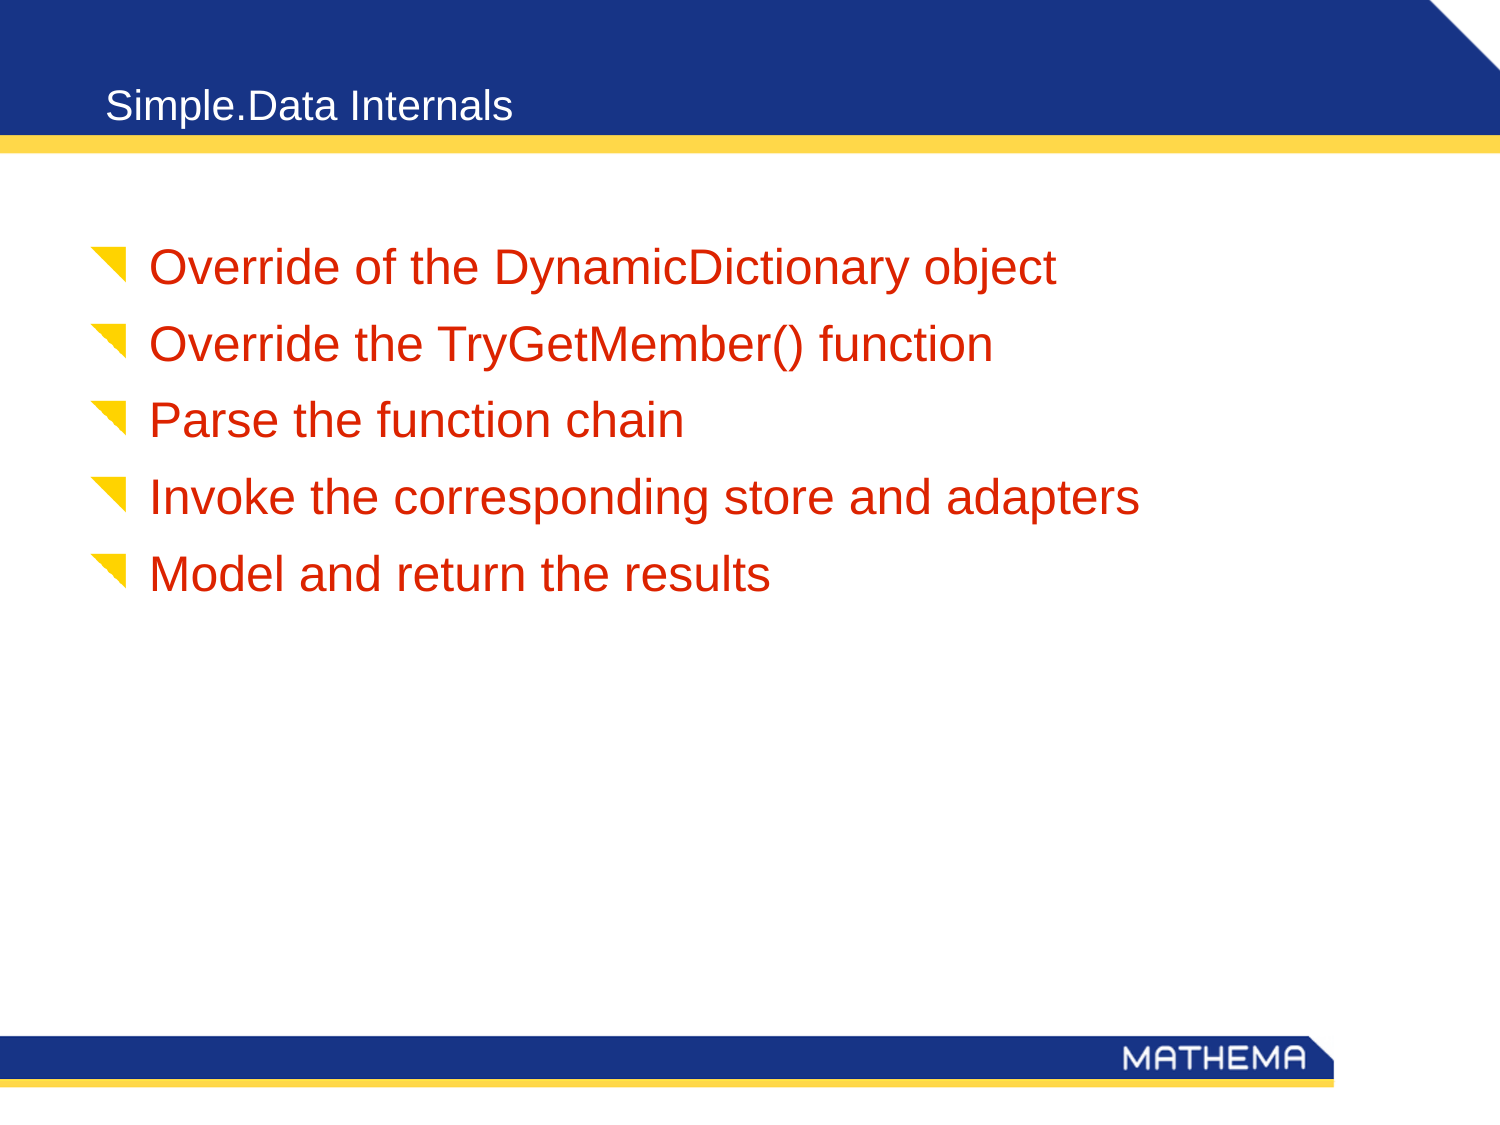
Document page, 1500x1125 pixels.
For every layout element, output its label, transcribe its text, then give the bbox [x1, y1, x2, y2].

title Simple.Data Internals [75, 9, 1426, 198]
list Override of the DynamicDictionary object Override the TryGetMember() function Parse the function chain Invoke the corresponding store and adapters Model and return the results [75, 227, 1426, 970]
picture [0, 0, 1500, 1125]
